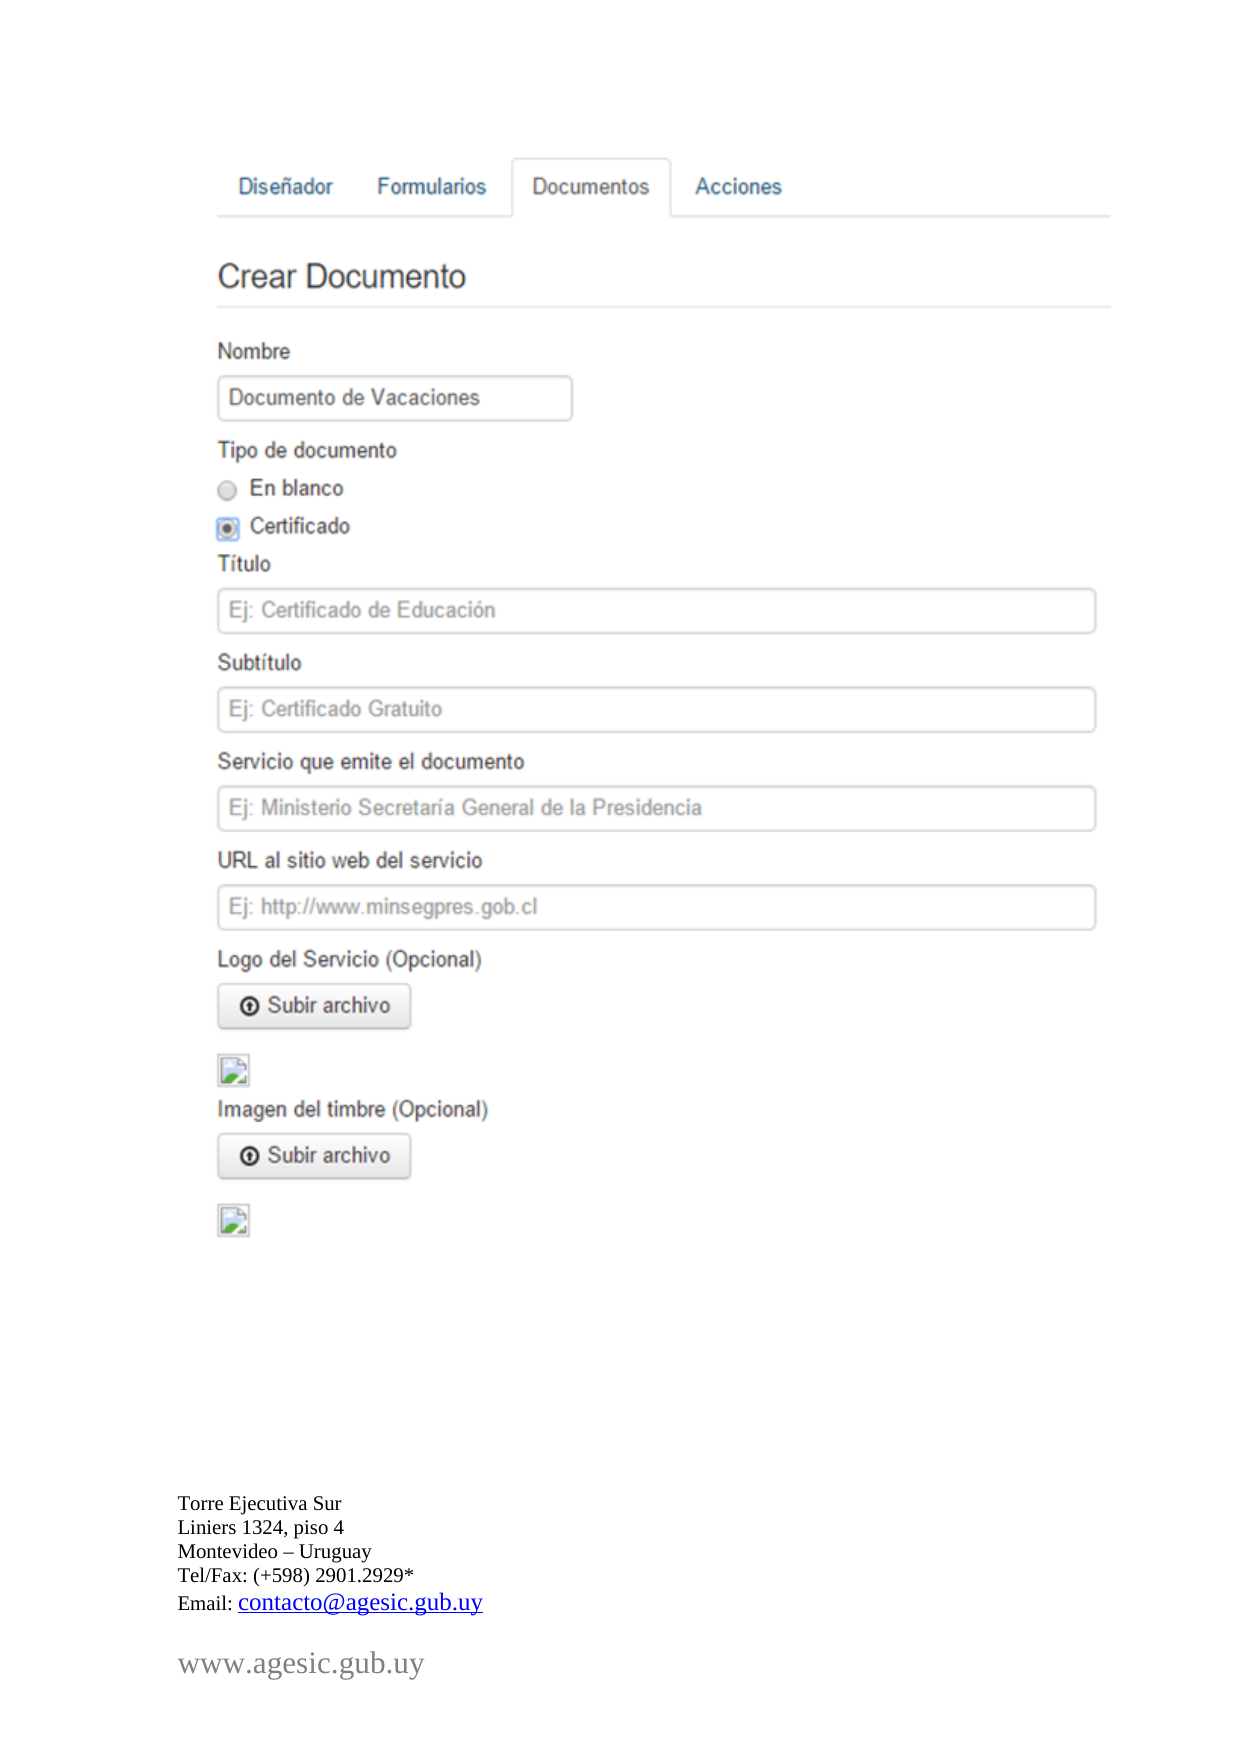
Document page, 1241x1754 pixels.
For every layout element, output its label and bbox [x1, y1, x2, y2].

picture [192, 155, 1114, 1244]
